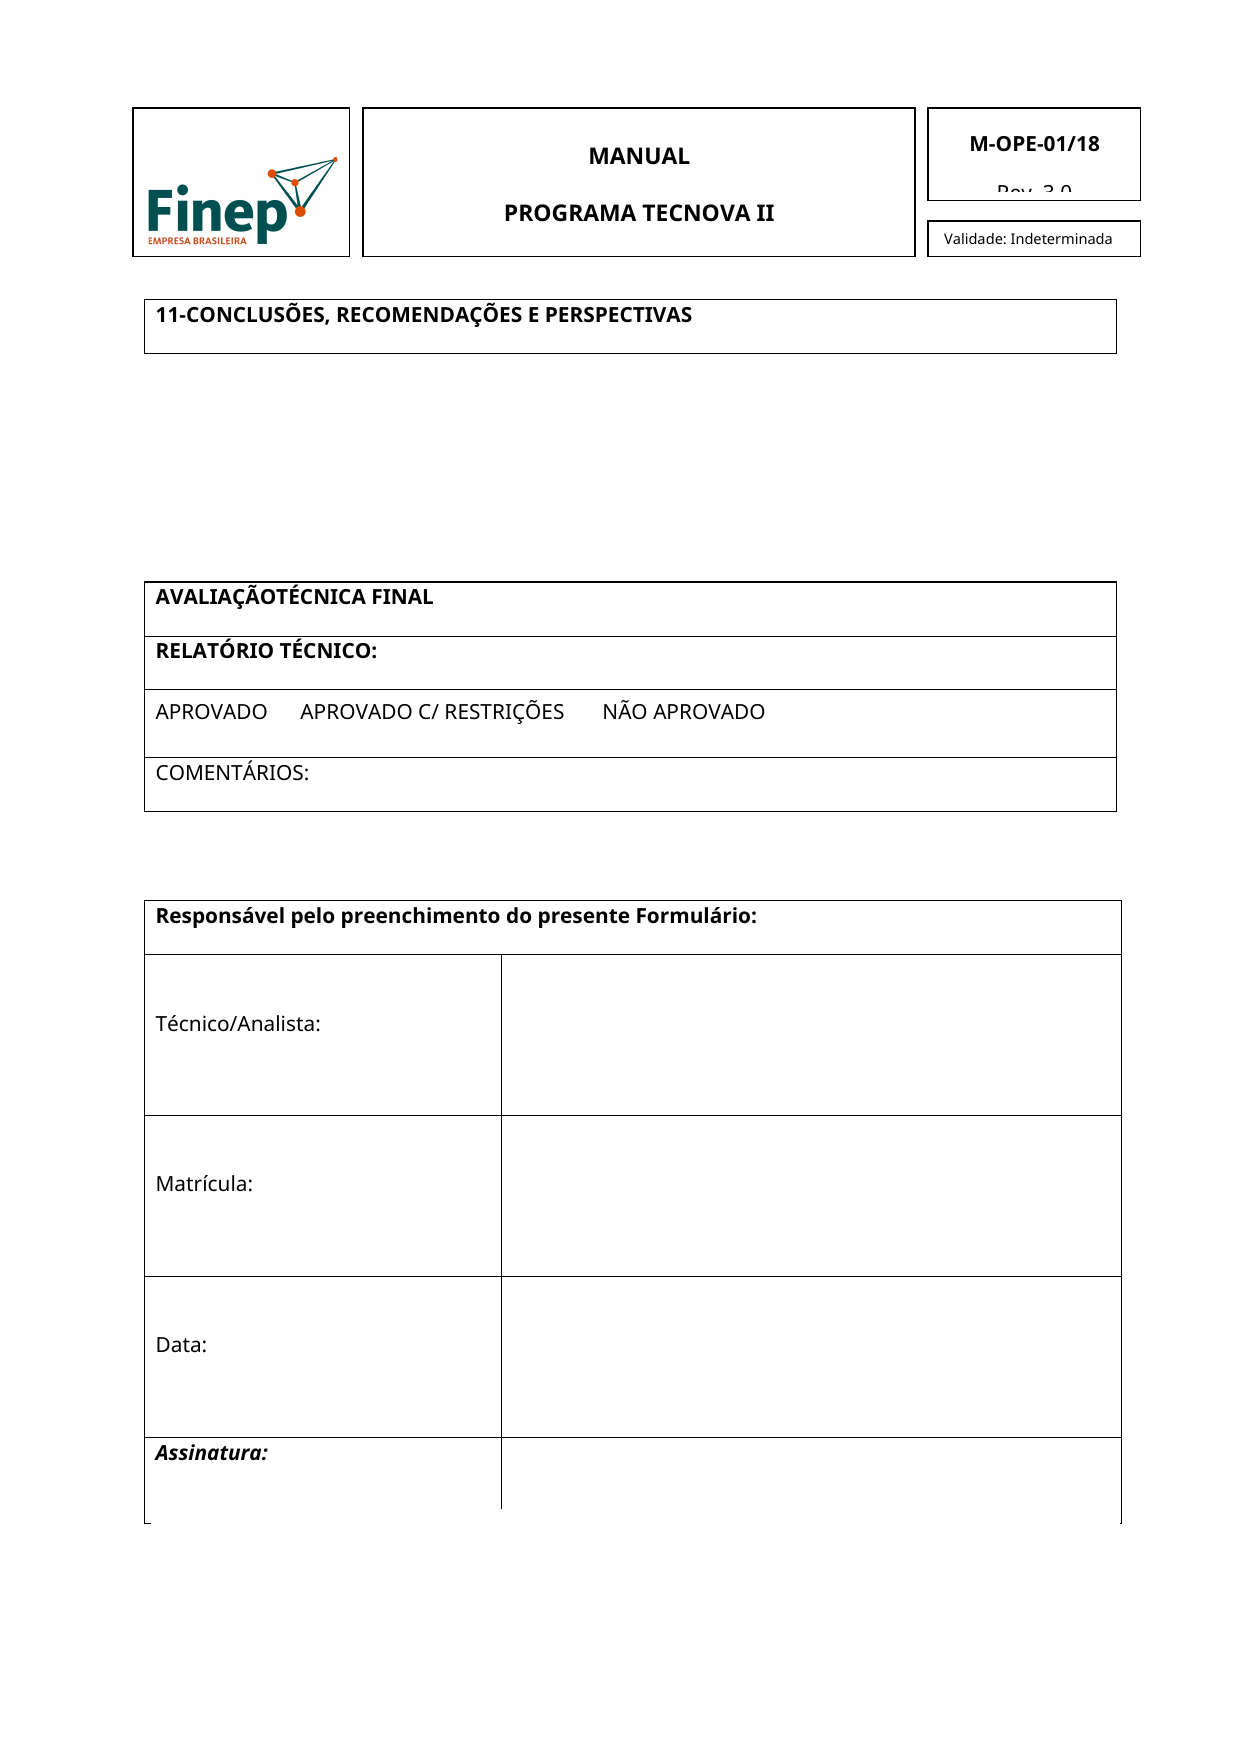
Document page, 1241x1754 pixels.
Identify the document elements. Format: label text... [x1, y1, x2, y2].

table_cell Data: [145, 1277, 501, 1437]
table_cell Assinatura: [145, 1438, 501, 1522]
table_cell Técnico/Analista: [145, 955, 501, 1115]
table_cell [502, 1438, 1121, 1522]
table_header AVALIAÇÃOTÉCNICA FINAL [145, 583, 1116, 636]
table_cell COMENTÁRIOS: [145, 758, 1116, 811]
table_cell [502, 955, 1121, 1115]
table_cell APROVADO APROVADO C/ RESTRIÇÕES NÃO APROVADO [145, 690, 1116, 757]
table_cell Matrícula: [145, 1116, 501, 1276]
table_header Responsável pelo preenchimento do presente Formulário: [145, 901, 1121, 954]
table_header 11-CONCLUSÕES, RECOMENDAÇÕES E PERSPECTIVAS [145, 300, 1116, 353]
table_cell [502, 1277, 1121, 1437]
table_cell [502, 1116, 1121, 1276]
table_cell RELATÓRIO TÉCNICO: [145, 637, 1116, 689]
